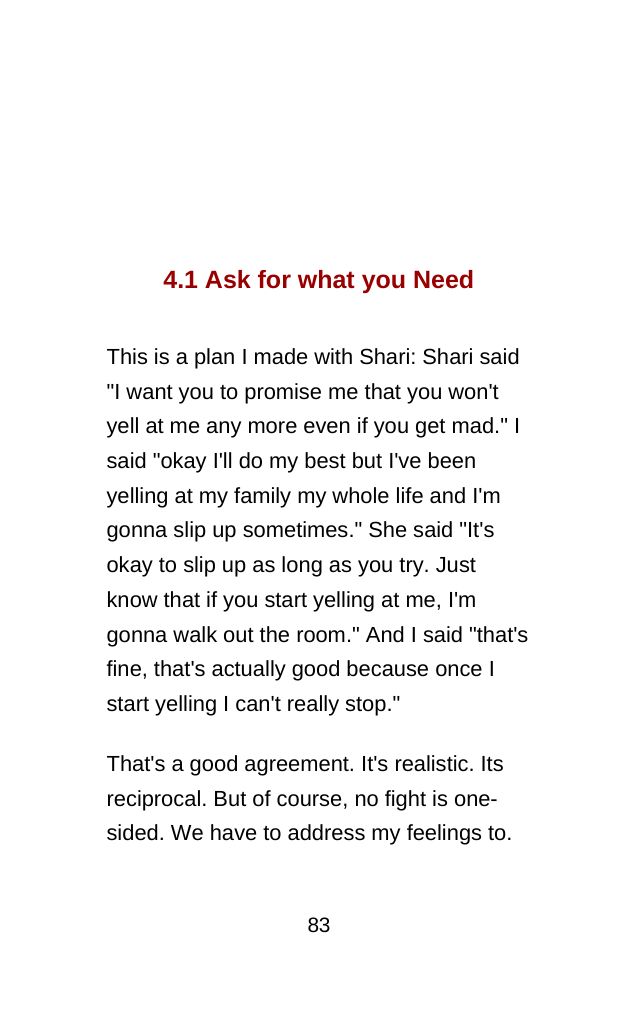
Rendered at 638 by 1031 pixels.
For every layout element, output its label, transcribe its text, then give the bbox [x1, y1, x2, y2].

subtitle 4.1 Ask for what you Need [106, 265, 531, 293]
text This is a plan I made with Shari: Shari said "I want you to promise me that you won't yell at me any more even if you get mad." I said "okay I'll do my best but I've been yelling at my family my whole life and I'm gonna slip up sometimes." She said "It's okay to slip up as long as you try. Just know that if you start yelling at me, I'm gonna walk out the room." And I said "that's fine, that's actually good because once I start yelling I can't really stop." [106, 344, 531, 716]
text That's a good agreement. It's realistic. Its reciprocal. But of course, no fight is one-sided. We have to address my feelings to. [106, 751, 531, 845]
